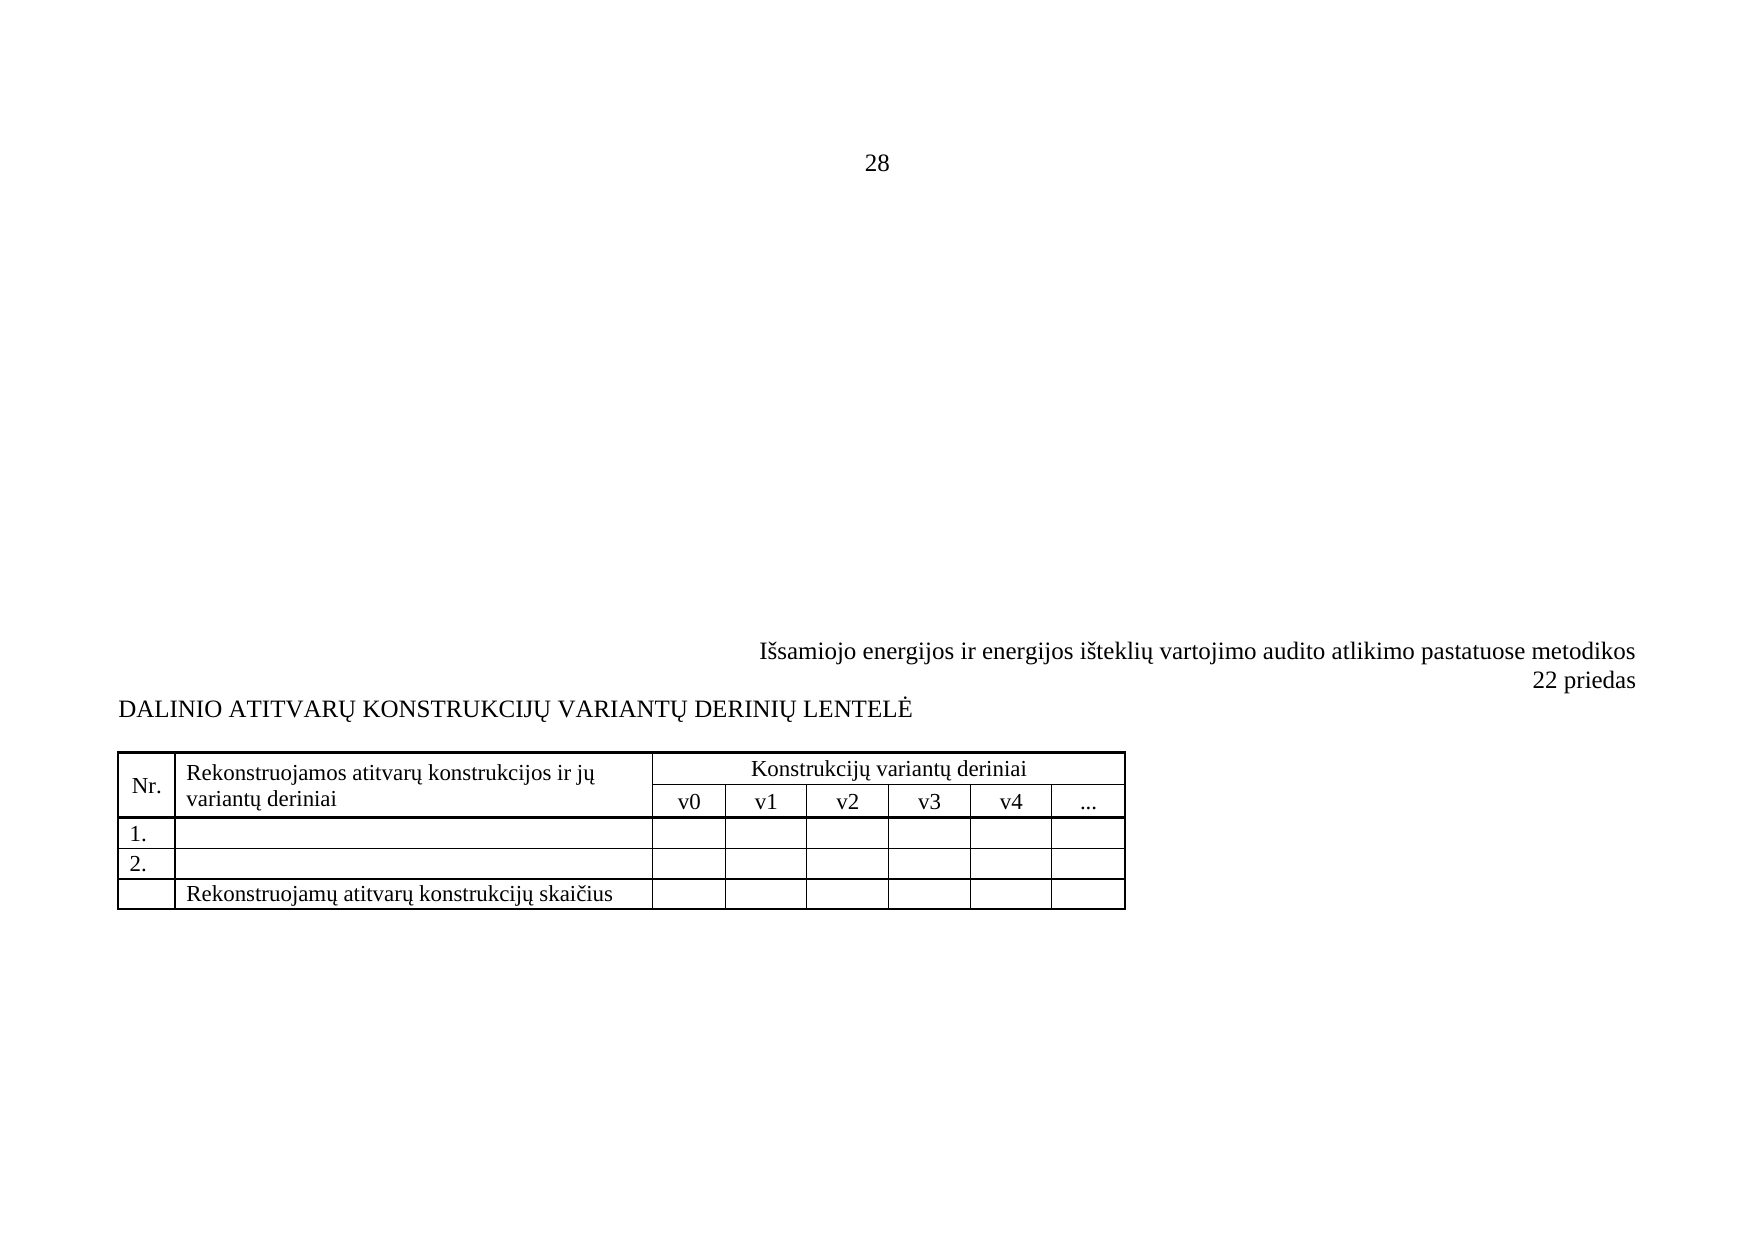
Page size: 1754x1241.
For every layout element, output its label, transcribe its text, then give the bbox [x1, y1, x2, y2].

table_header Konstrukcijų variantų deriniai [653, 754, 1124, 784]
table_cell [176, 819, 652, 848]
table_cell [1052, 819, 1124, 848]
table_cell Rekonstruojamų atitvarų konstrukcijų skaičius [176, 880, 652, 908]
table_cell [653, 849, 725, 878]
table_cell [1052, 849, 1124, 878]
table_cell 1. [119, 819, 174, 848]
table_cell [653, 819, 725, 848]
table_cell [726, 880, 806, 908]
table_cell [119, 880, 174, 908]
table_cell [726, 849, 806, 878]
table_cell v2 [807, 785, 888, 816]
text DALINIO ATITVARŲ KONSTRUKCIJŲ VARIANTŲ DERINIŲ LENTELĖ [118, 694, 1636, 723]
table_cell ... [1052, 785, 1124, 816]
table_cell [971, 849, 1051, 878]
table_cell [971, 819, 1051, 848]
table_cell [971, 880, 1051, 908]
table_cell [889, 849, 970, 878]
table_cell [176, 849, 652, 878]
table_cell [807, 849, 888, 878]
table_cell [1052, 880, 1124, 908]
table_cell [889, 880, 970, 908]
table_cell v3 [889, 785, 970, 816]
text Išsamiojo energijos ir energijos išteklių vartojimo audito atlikimo pastatuose metodikos [118, 636, 1636, 665]
table_header Nr. [119, 754, 174, 816]
table_cell [807, 819, 888, 848]
table_cell [807, 880, 888, 908]
text 22 priedas [118, 665, 1636, 694]
table_cell v1 [726, 785, 806, 816]
table_cell [653, 880, 725, 908]
table_cell [889, 819, 970, 848]
table_cell v0 [653, 785, 725, 816]
table_cell 2. [119, 849, 174, 878]
table_cell v4 [971, 785, 1051, 816]
table_cell [726, 819, 806, 848]
table_header Rekonstruojamos atitvarų konstrukcijos ir jų variantų deriniai [176, 754, 652, 816]
